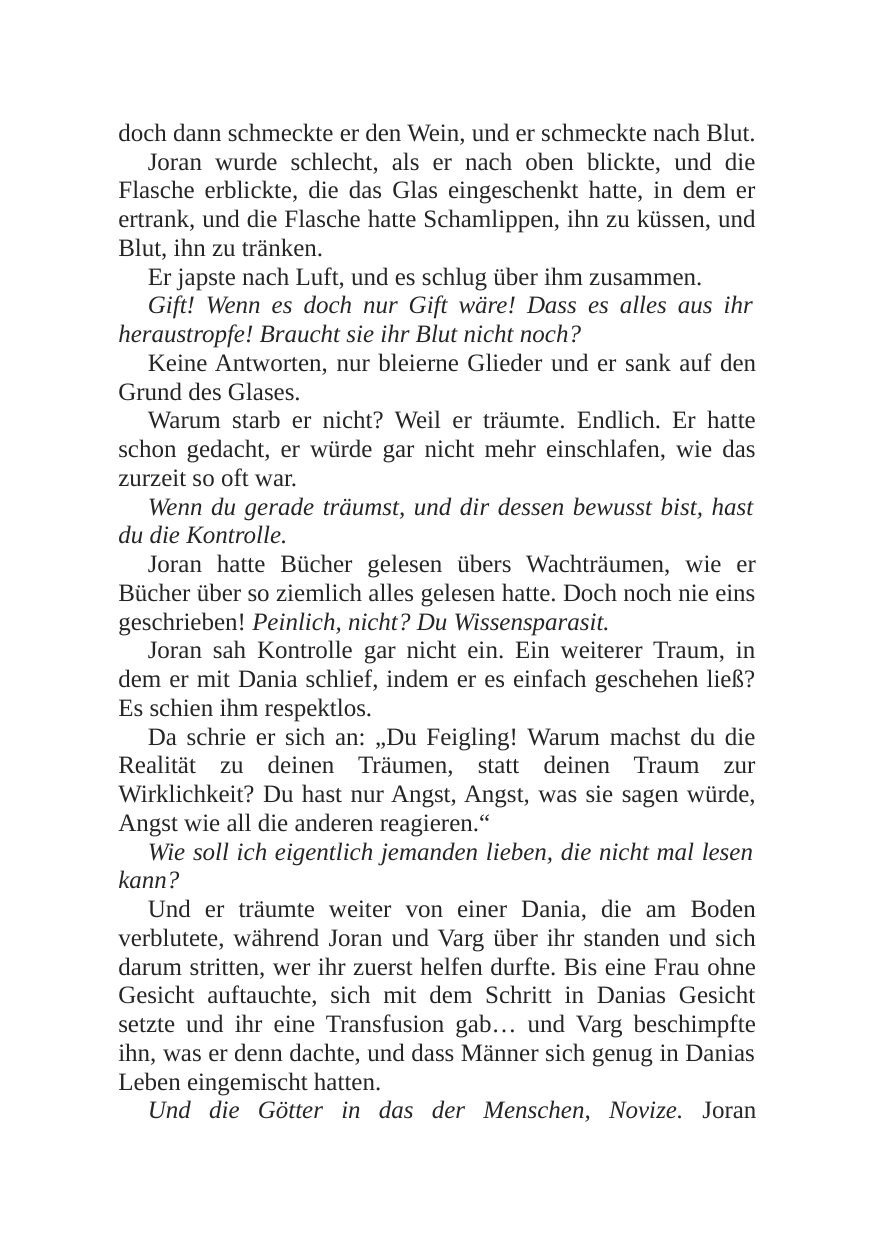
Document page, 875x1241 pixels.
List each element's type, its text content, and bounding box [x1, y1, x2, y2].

text Joran wurde schlecht, als er nach oben blickte, und die Flasche erblickte, die das Glas eingeschenkt hatte, in dem er ertrank, und die Flasche hatte Schamlippen, ihn zu küssen, und Blut, ihn zu tränken. [118, 147, 756, 262]
text Er japste nach Luft, und es schlug über ihm zusammen. [118, 262, 756, 291]
text Joran hatte Bücher gelesen übers Wachträumen, wie er Bücher über so ziemlich alles gelesen hatte. Doch noch nie eins geschrieben! Peinlich, nicht? Du Wissensparasit. [118, 549, 756, 636]
text Warum starb er nicht? Weil er träumte. Endlich. Er hatte schon gedacht, er würde gar nicht mehr einschlafen, wie das zurzeit so oft war. [118, 406, 756, 492]
text Und die Götter in das der Menschen, Novize. Joran [118, 1096, 756, 1124]
text Wie soll ich eigentlich jemanden lieben, die nicht mal lesen kann? [118, 837, 756, 894]
text Gift! Wenn es doch nur Gift wäre! Dass es alles aus ihr heraustropfe! Braucht sie ihr Blut nicht noch? [118, 291, 756, 348]
text Und er träumte weiter von einer Dania, die am Boden verblutete, während Joran und Varg über ihr standen und sich darum stritten, wer ihr zuerst helfen durfte. Bis eine Frau ohne Gesicht auftauchte, sich mit dem Schritt in Danias Gesicht setzte und ihr eine Transfusion gab… und Varg beschimpfte ihn, was er denn dachte, und dass Männer sich genug in Danias Leben eingemischt hatten. [118, 894, 756, 1096]
text Da schrie er sich an: „Du Feigling! Warum machst du die Realität zu deinen Träumen, statt deinen Traum zur Wirklichkeit? Du hast nur Angst, Angst, was sie sagen würde, Angst wie all die anderen reagieren.“ [118, 722, 756, 837]
text Wenn du gerade träumst, und dir dessen bewusst bist, hast du die Kontrolle. [118, 492, 756, 549]
text Joran sah Kontrolle gar nicht ein. Ein weiterer Traum, in dem er mit Dania schlief, indem er es einfach geschehen ließ? Es schien ihm respektlos. [118, 636, 756, 722]
text doch dann schmeckte er den Wein, und er schmeckte nach Blut. [118, 118, 756, 147]
text Keine Antworten, nur bleierne Glieder und er sank auf den Grund des Glases. [118, 348, 756, 406]
